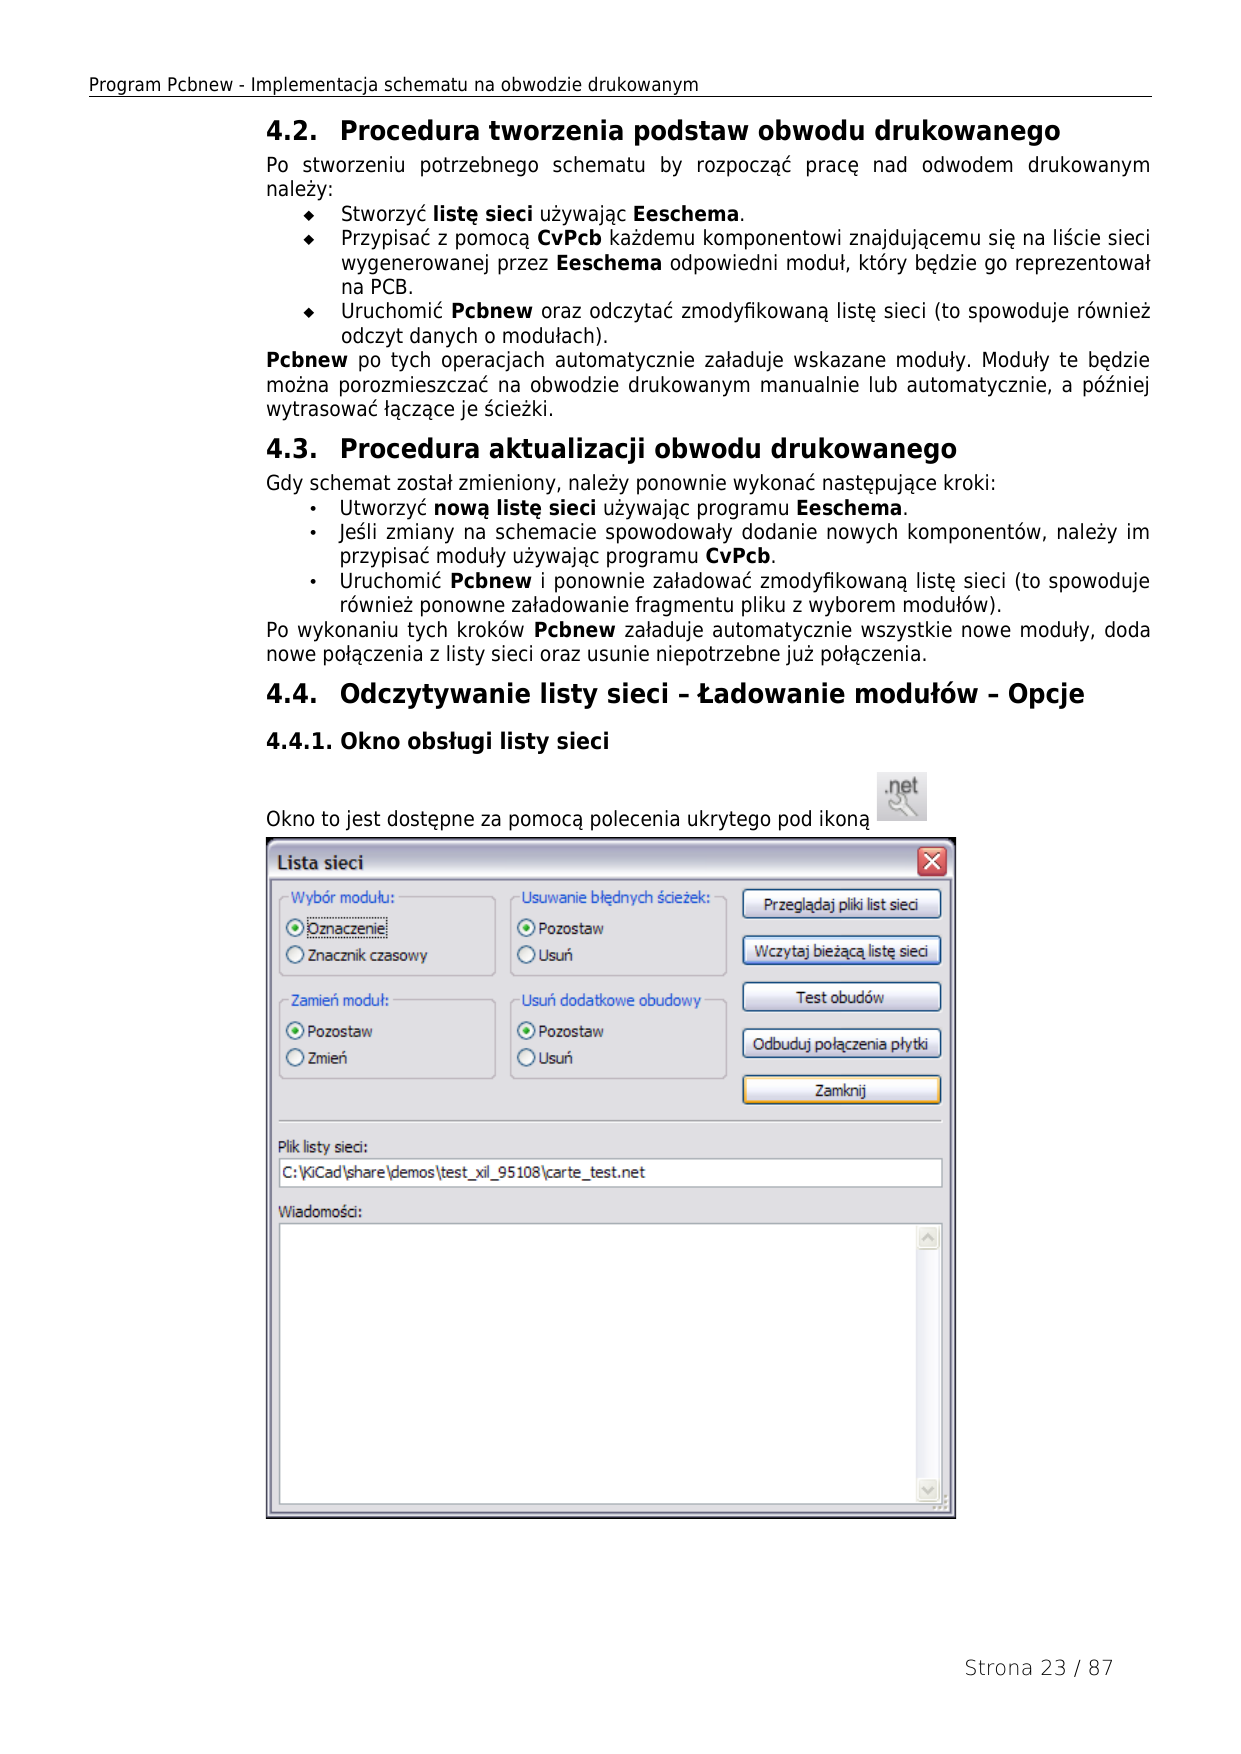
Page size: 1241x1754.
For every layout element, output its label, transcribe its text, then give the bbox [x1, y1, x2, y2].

text Okno to jest dostępne za pomocą polecenia ukrytego pod ikoną [266, 766, 1152, 832]
subtitle Procedura tworzenia podstaw obwodu drukowanego [266, 115, 1152, 147]
text Po wykonaniu tych kroków Pcbnew załaduje automatycznie wszystkie nowe moduły, doda nowe połączenia z listy sieci oraz usunie niepotrzebne już połączenia. [266, 618, 1152, 667]
list Uruchomić Pcbnew oraz odczytać zmodyfikowaną listę sieci (to spowoduje również odczyt danych o modułach). [303, 299, 1152, 348]
list Stworzyć listę sieci używając Eeschema. [303, 201, 1152, 226]
list Utworzyć nową listę sieci używając programu Eeschema. [310, 495, 1152, 520]
list Przypisać z pomocą CvPcb każdemu komponentowi znajdującemu się na liście sieci wygenerowanej przez Eeschema odpowiedni moduł, który będzie go reprezentował na PCB. [303, 226, 1152, 299]
list Uruchomić Pcbnew i ponownie załadować zmodyfikowaną listę sieci (to spowoduje również ponowne załadowanie fragmentu pliku z wyborem modułów). [310, 569, 1152, 618]
subtitle Procedura aktualizacji obwodu drukowanego [266, 433, 1152, 465]
subtitle Odczytywanie listy sieci – Ładowanie modułów – Opcje [266, 678, 1152, 710]
picture [876, 772, 927, 821]
picture [265, 837, 957, 1519]
text Pcbnew po tych operacjach automatycznie załaduje wskazane moduły. Moduły te będzie można porozmieszczać na obwodzie drukowanym manualnie lub automatycznie, a później wytrasować łączące je ścieżki. [266, 348, 1152, 422]
text Gdy schemat został zmieniony, należy ponownie wykonać następujące kroki: [266, 471, 1152, 495]
text Po stworzeniu potrzebnego schematu by rozpocząć pracę nad odwodem drukowanym należy: [266, 152, 1152, 201]
subtitle Okno obsługi listy sieci [266, 728, 1152, 755]
list Jeśli zmiany na schemacie spowodowały dodanie nowych komponentów, należy im przypisać moduły używając programu CvPcb. [310, 520, 1152, 569]
